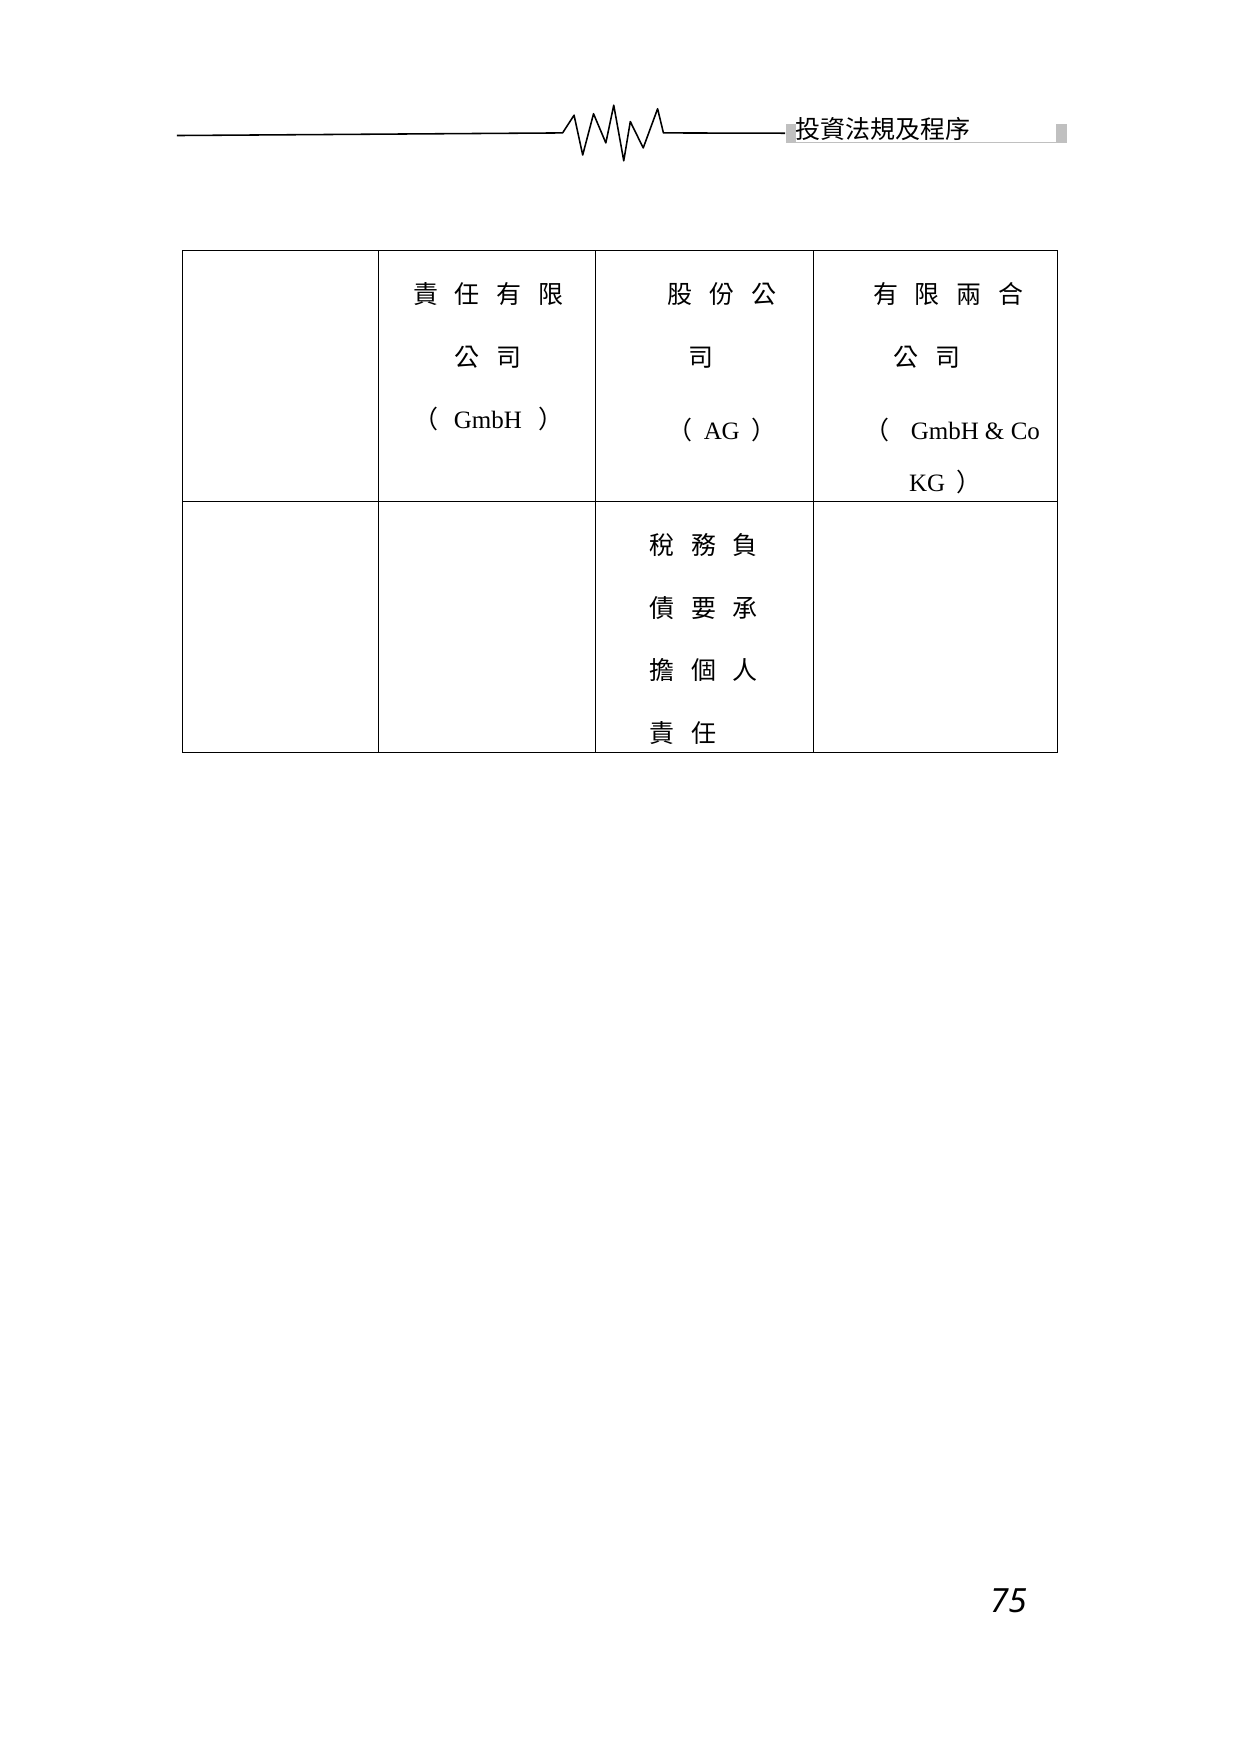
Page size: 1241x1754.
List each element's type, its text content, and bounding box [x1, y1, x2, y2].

table_header 有限兩合公司 （GmbH & Co KG） [814, 251, 1057, 501]
table_header 股份公司 （AG） [596, 251, 813, 501]
table_cell [814, 502, 1057, 752]
table_header [183, 251, 378, 501]
table_cell [183, 502, 378, 752]
table_header 責任有限公司（GmbH） [379, 251, 595, 501]
table_cell 稅務負債要承擔個人責任 [596, 502, 813, 752]
table_cell [379, 502, 595, 752]
